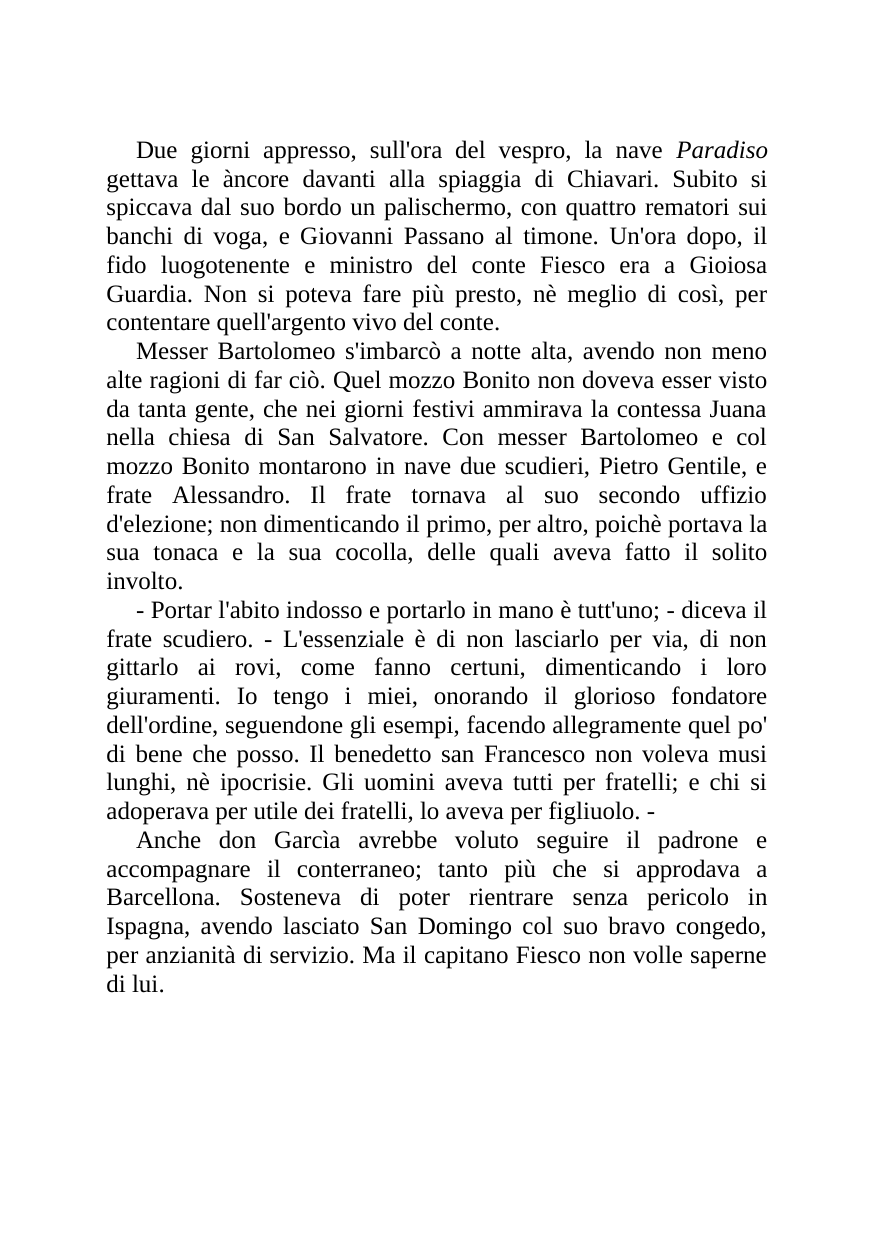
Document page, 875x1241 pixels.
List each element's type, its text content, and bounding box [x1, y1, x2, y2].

text - Portar l'abito indosso e portarlo in mano è tutt'uno; - diceva il frate scudiero. - L'essenziale è di non lasciarlo per via, di non gittarlo ai rovi, come fanno certuni, dimenticando i loro giuramenti. Io tengo i miei, onorando il glorioso fondatore dell'ordine, seguendone gli esempi, facendo allegramente quel po' di bene che posso. Il benedetto san Francesco non voleva musi lunghi, nè ipocrisie. Gli uomini aveva tutti per fratelli; e chi si adoperava per utile dei fratelli, lo aveva per figliuolo. - [106, 595, 768, 825]
text Due giorni appresso, sull'ora del vespro, la nave Paradiso gettava le àncore davanti alla spiaggia di Chiavari. Subito si spiccava dal suo bordo un palischermo, con quattro rematori sui banchi di voga, e Giovanni Passano al timone. Un'ora dopo, il fido luogotenente e ministro del conte Fiesco era a Gioiosa Guardia. Non si poteva fare più presto, nè meglio di così, per contentare quell'argento vivo del conte. [106, 135, 768, 336]
text Messer Bartolomeo s'imbarcò a notte alta, avendo non meno alte ragioni di far ciò. Quel mozzo Bonito non doveva esser visto da tanta gente, che nei giorni festivi ammirava la contessa Juana nella chiesa di San Salvatore. Con messer Bartolomeo e col mozzo Bonito montarono in nave due scudieri, Pietro Gentile, e frate Alessandro. Il frate tornava al suo secondo uffizio d'elezione; non dimenticando il primo, per altro, poichè portava la sua tonaca e la sua cocolla, delle quali aveva fatto il solito involto. [106, 336, 768, 595]
text Anche don Garcìa avrebbe voluto seguire il padrone e accompagnare il conterraneo; tanto più che si approdava a Barcellona. Sosteneva di poter rientrare senza pericolo in Ispagna, avendo lasciato San Domingo col suo bravo congedo, per anzianità di servizio. Ma il capitano Fiesco non volle saperne di lui. [106, 825, 768, 997]
